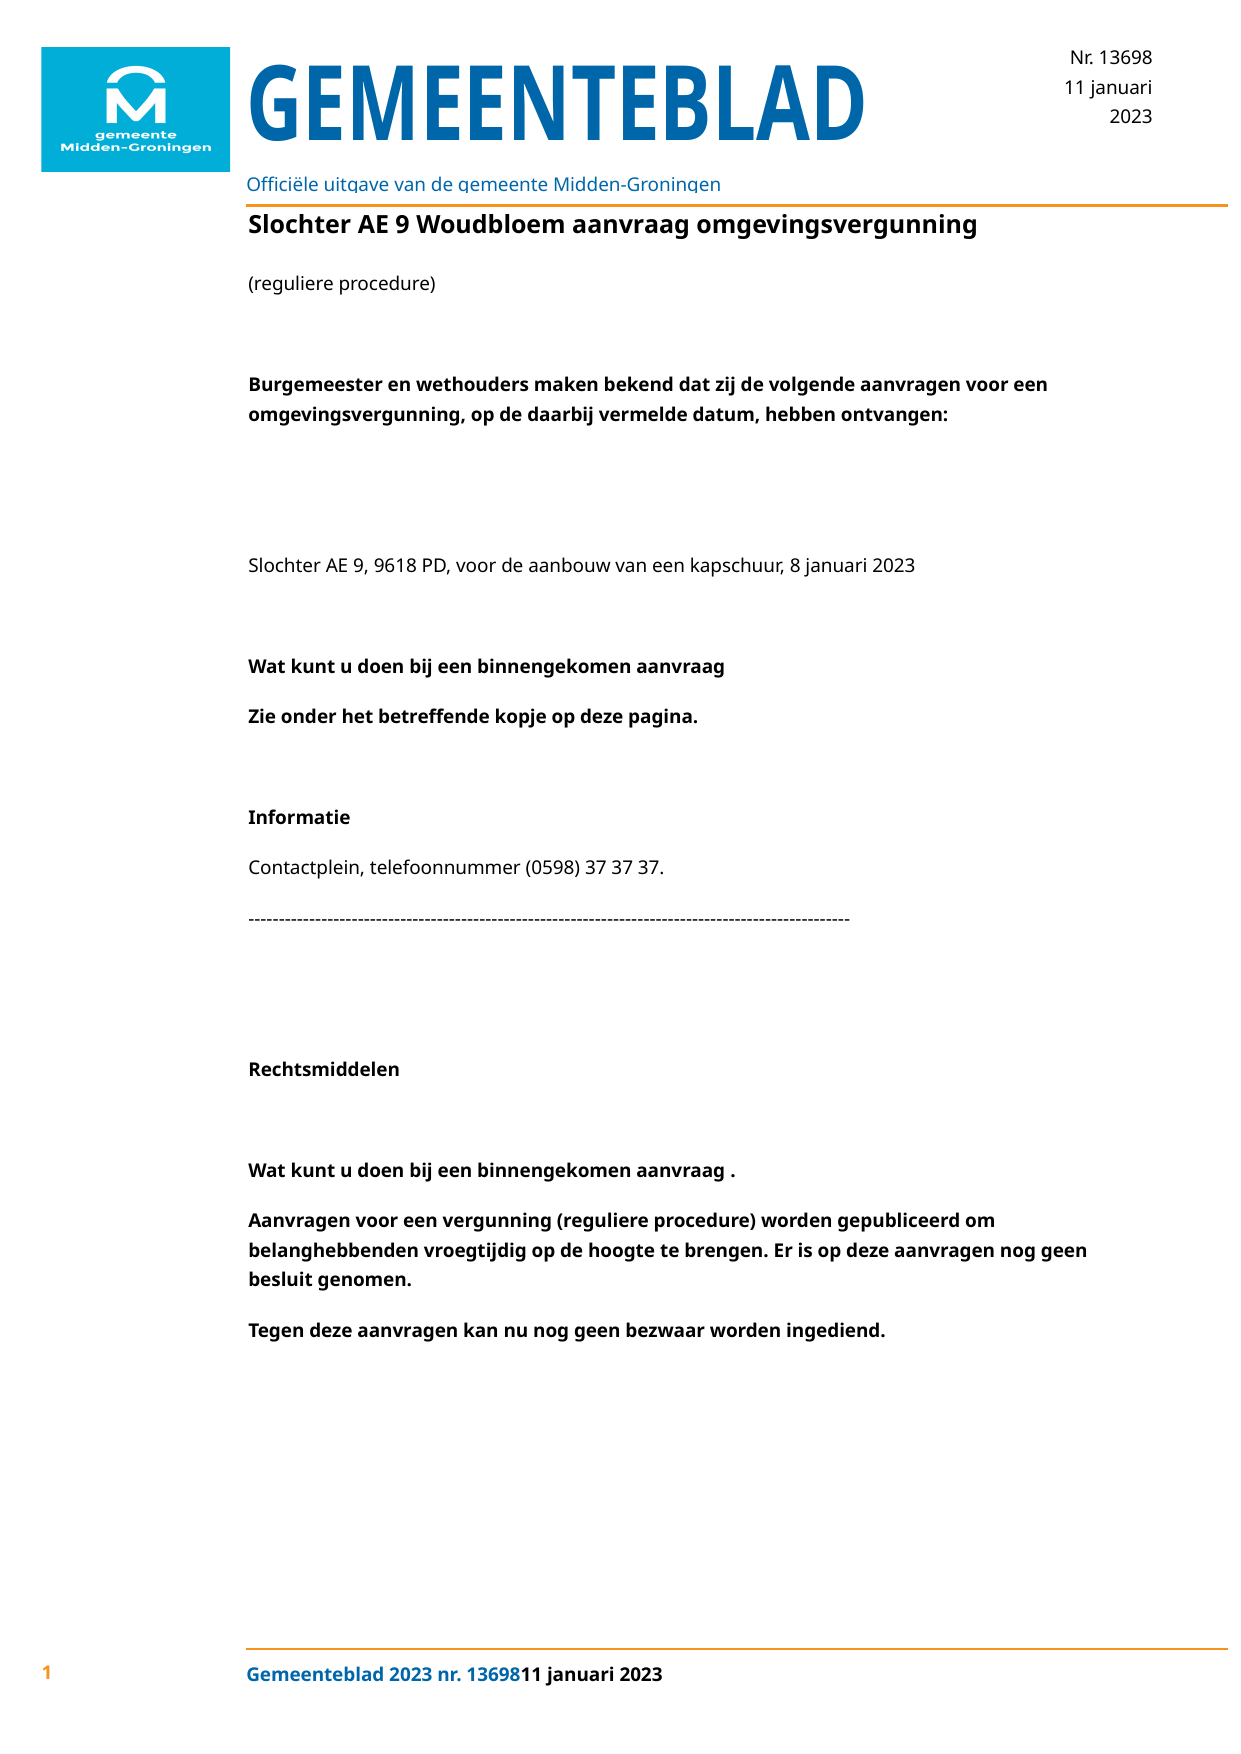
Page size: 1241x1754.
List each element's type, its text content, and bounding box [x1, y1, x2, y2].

text (reguliere procedure) [248, 270, 1152, 296]
text Contactplein, telefoonnummer (0598) 37 37 37. [248, 854, 1152, 880]
text Slochter AE 9, 9618 PD, voor de aanbouw van een kapschuur, 8 januari 2023 [248, 552, 1152, 578]
text Informatie [248, 804, 1152, 830]
text Aanvragen voor een vergunning (reguliere procedure) worden gepubliceerd om belanghebbenden vroegtijdig op de hoogte te brengen. Er is op deze aanvragen nog geen besluit genomen. [248, 1207, 1152, 1292]
text Burgemeester en wethouders maken bekend dat zij de volgende aanvragen voor een omgevingsvergunning, op de daarbij vermelde datum, hebben ontvangen: [248, 371, 1152, 426]
text Wat kunt u doen bij een binnengekomen aanvraag . [248, 1157, 1152, 1183]
text Tegen deze aanvragen kan nu nog geen bezwaar worden ingediend. [248, 1317, 1152, 1343]
text Zie onder het betreffende kopje op deze pagina. [248, 703, 1152, 729]
text --------------------------------------------------------------------------------------------------- [248, 905, 1152, 931]
text Wat kunt u doen bij een binnengekomen aanvraag [248, 653, 1152, 678]
picture [108, 66, 164, 82]
picture [184, 146, 190, 153]
text Slochter AE 9 Woudbloem aanvraag omgevingsvergunning [248, 207, 1152, 241]
text Rechtsmiddelen [248, 1056, 1152, 1082]
picture [107, 89, 165, 122]
